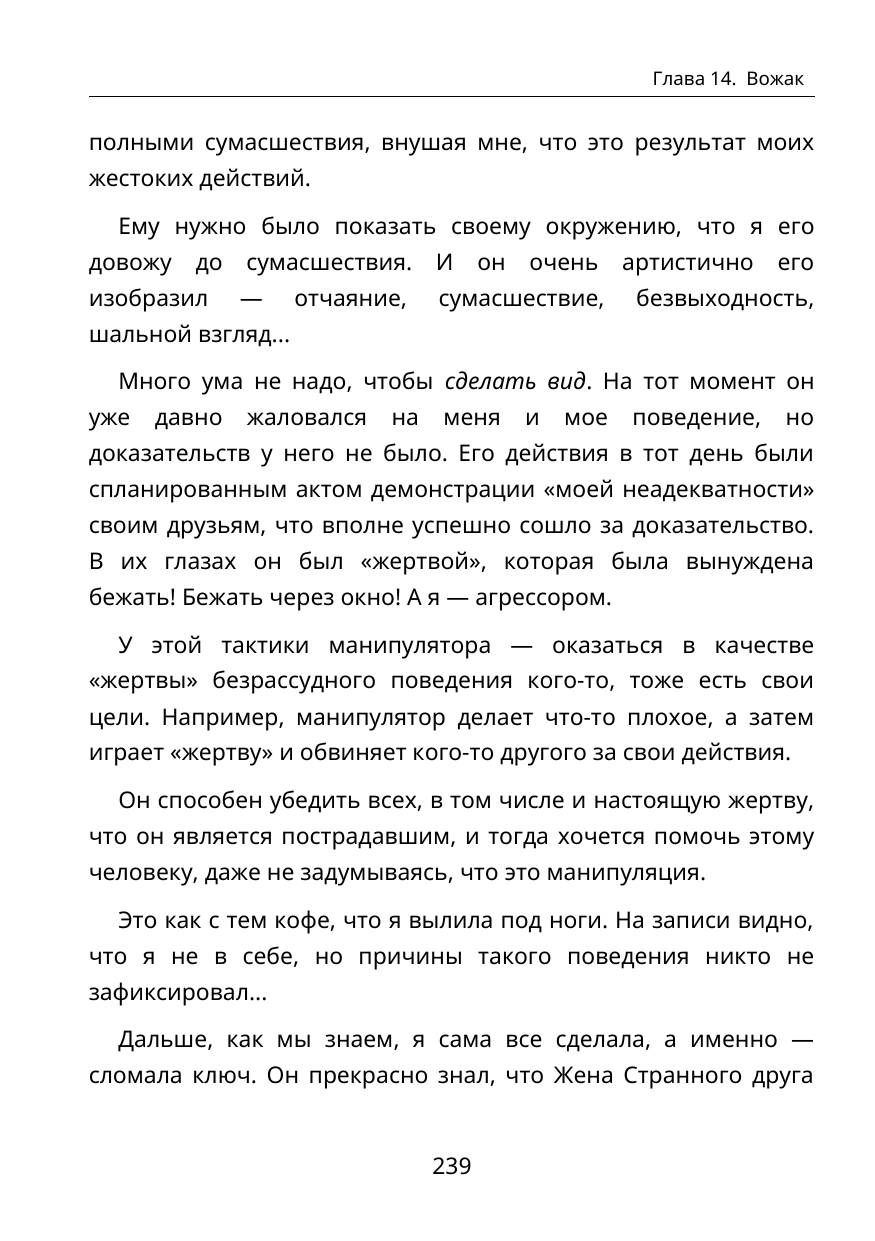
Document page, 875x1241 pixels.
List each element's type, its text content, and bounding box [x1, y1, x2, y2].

text Он способен убедить всех, в том числе и настоящую жертву, что он является пострадавшим, и тогда хочется помочь этому человеку, даже не задумываясь, что это манипуляция. [88, 784, 815, 887]
text Это как с тем кофе, что я вылила под ноги. На записи видно, что я не в себе, но причины такого поведения никто не зафиксировал... [88, 904, 815, 1007]
text Ему нужно было показать своему окружению, что я его довожу до сумасшествия. И он очень артистично его изобразил — отчаяние, сумасшествие, безвыходность, шальной взгляд... [88, 210, 815, 349]
text полными сумасшествия, внушая мне, что это результат моих жестоких действий. [88, 126, 815, 193]
text Много ума не надо, чтобы сделать вид. На тот момент он уже давно жаловался на меня и мое поведение, но доказательств у него не было. Его действия в тот день были спланированным актом демонстрации «моей неадекватности» своим друзьям, что вполне успешно сошло за доказательство. В их глазах он был «жертвой», которая была вынуждена бежать! Бежать через окно! А я — агрессором. [88, 365, 815, 612]
text Дальше, как мы знаем, я сама все сделала, а именно — сломала ключ. Он прекрасно знал, что Жена Странного друга [88, 1023, 815, 1090]
text У этой тактики манипулятора — оказаться в качестве «жертвы» безрассудного поведения кого-то, тоже есть свои цели. Например, манипулятор делает что-то плохое, а затем играет «жертву» и обвиняет кого-то другого за свои действия. [88, 628, 815, 768]
